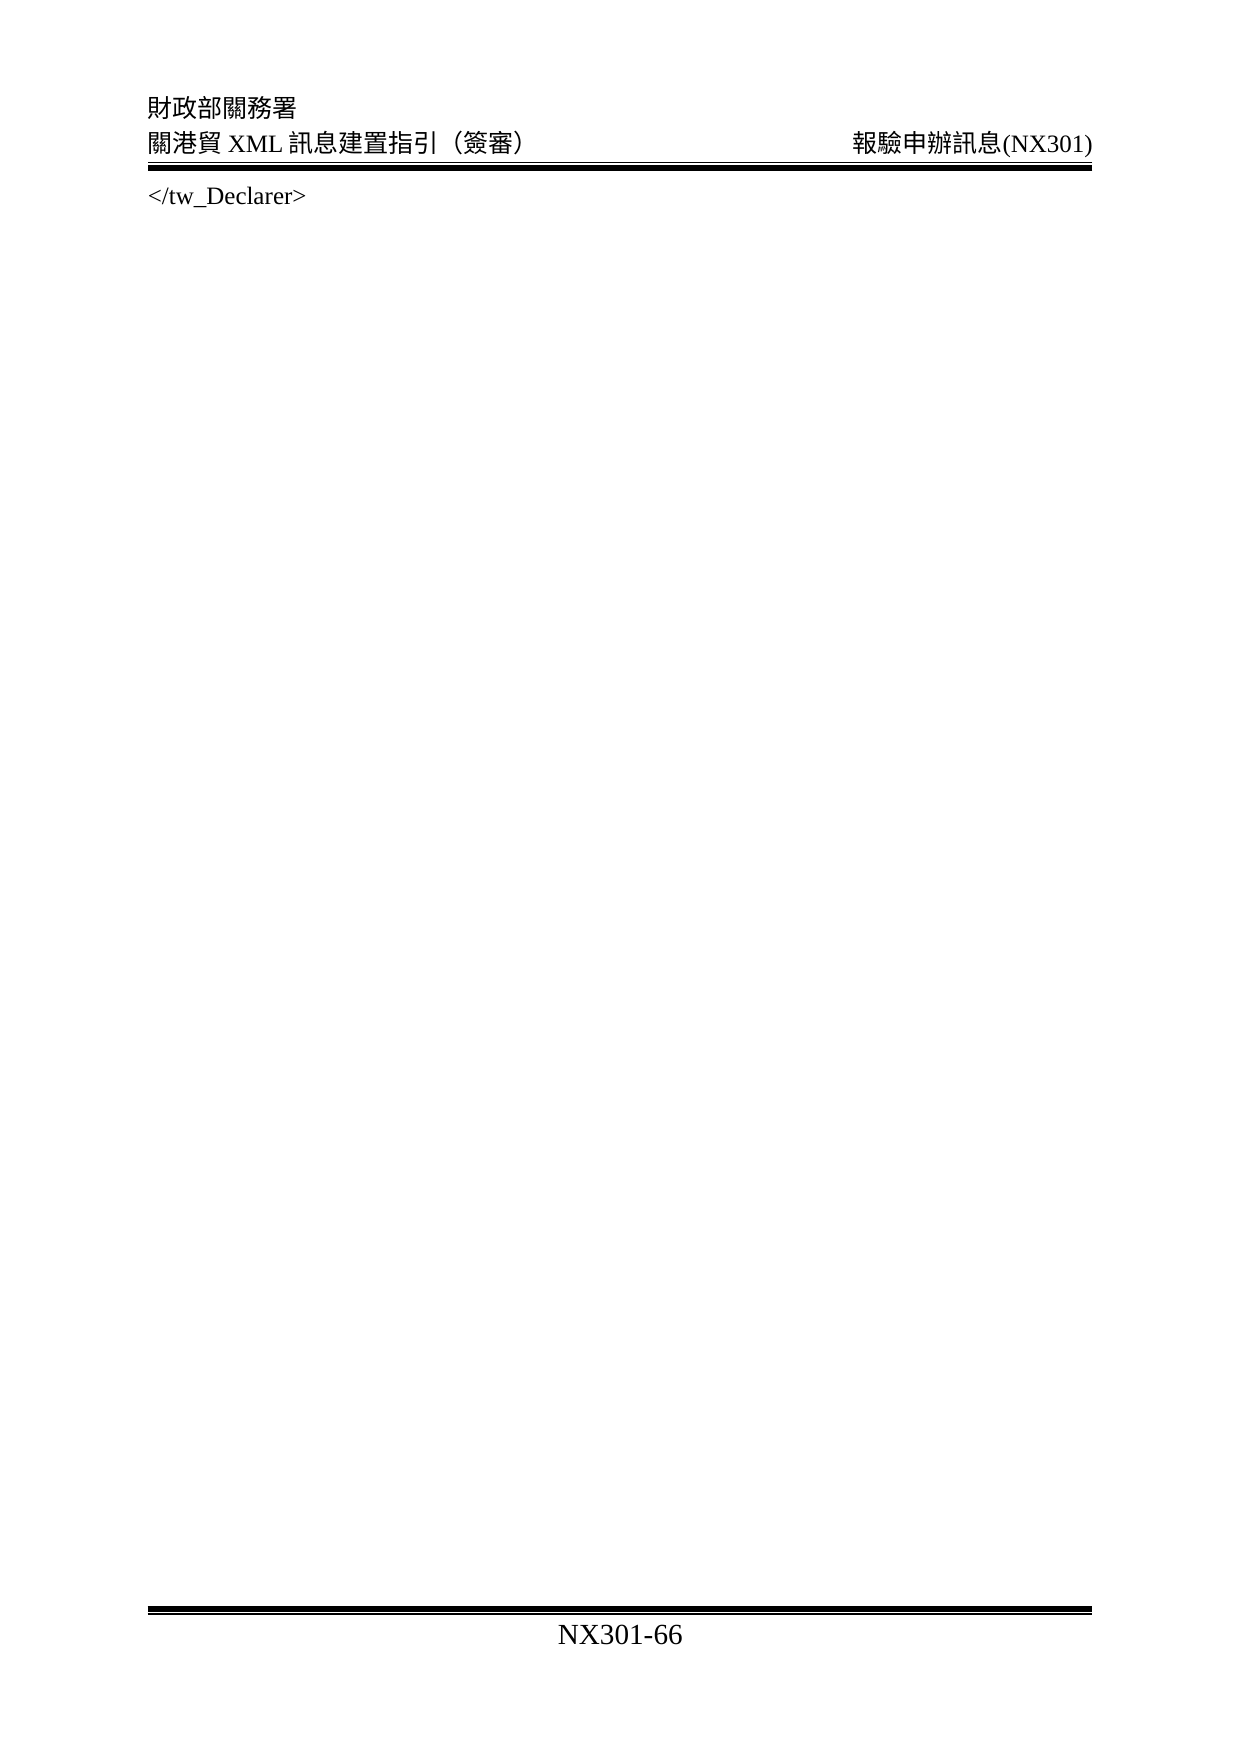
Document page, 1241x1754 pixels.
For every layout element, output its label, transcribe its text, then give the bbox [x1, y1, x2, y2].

text </tw_Declarer> [148, 171, 1092, 213]
